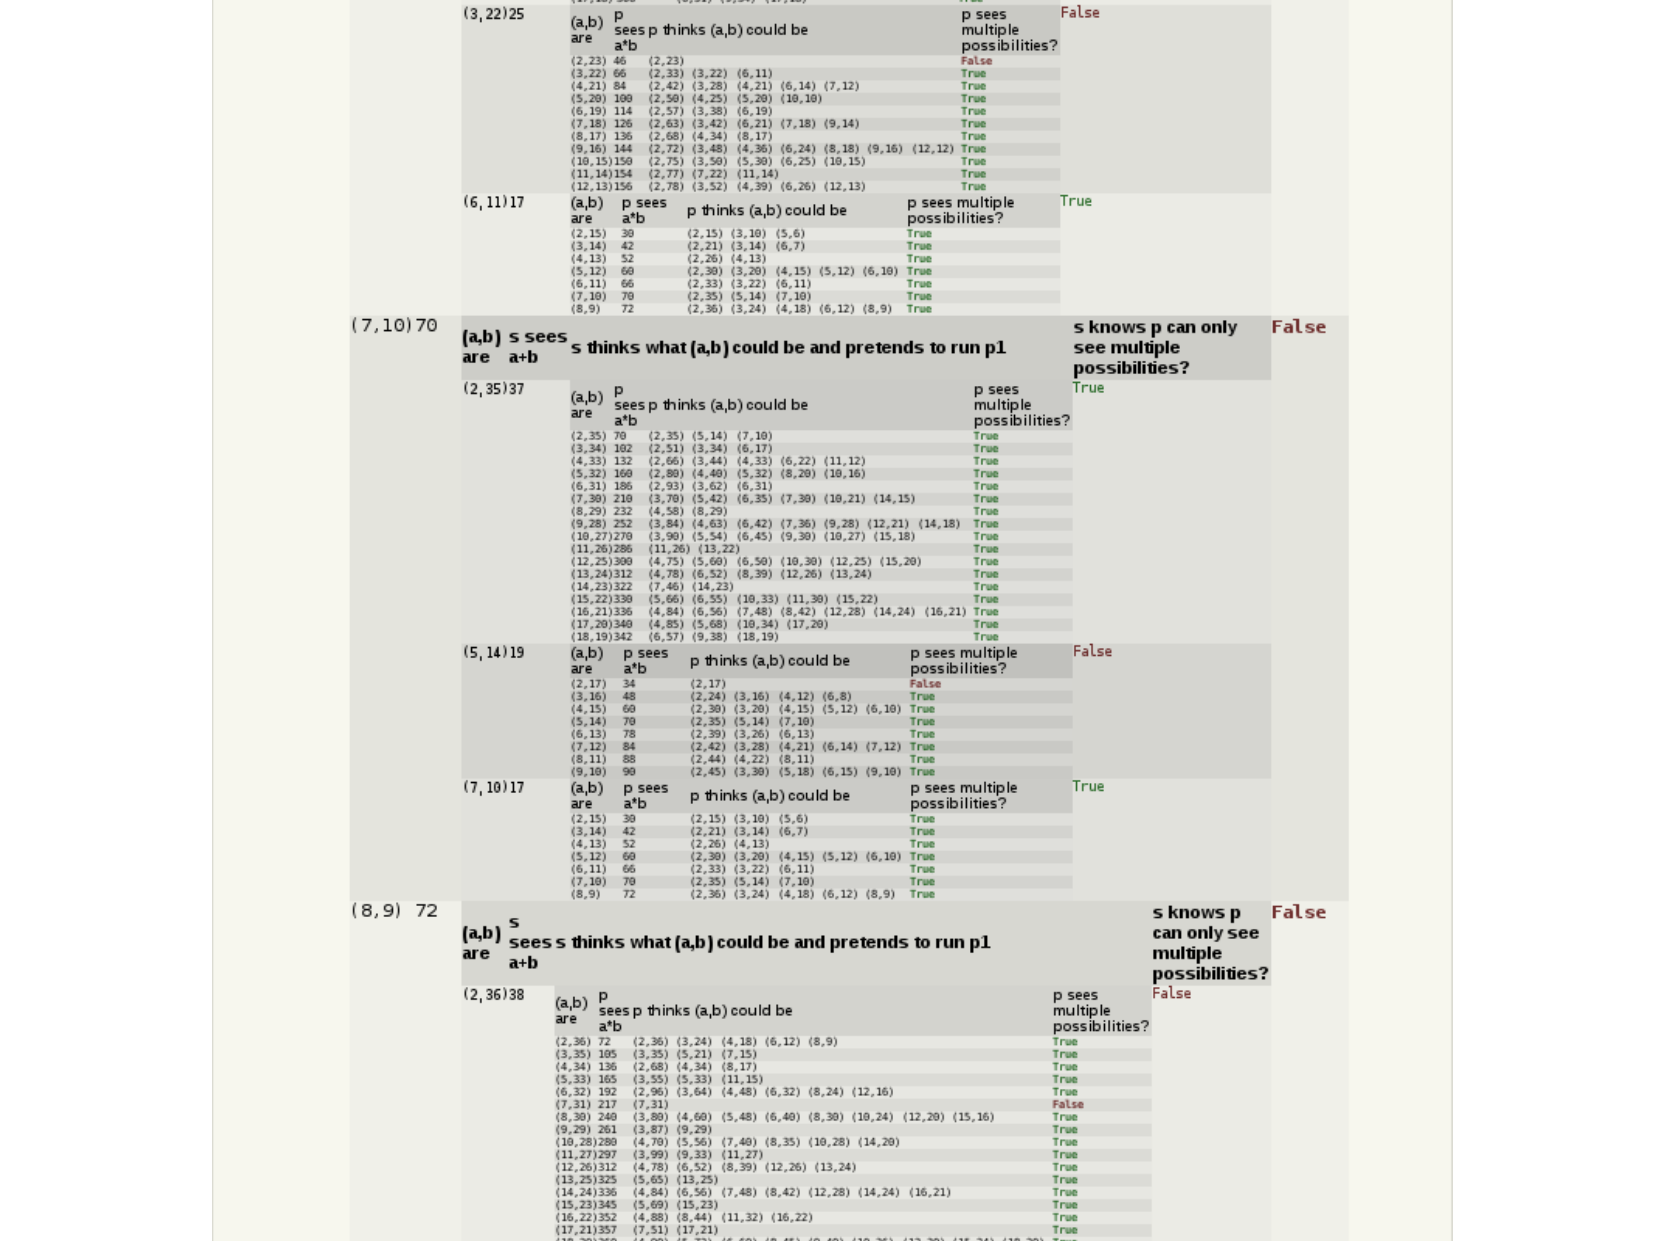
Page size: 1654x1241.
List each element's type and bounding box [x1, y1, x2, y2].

picture [212, 0, 1453, 1241]
